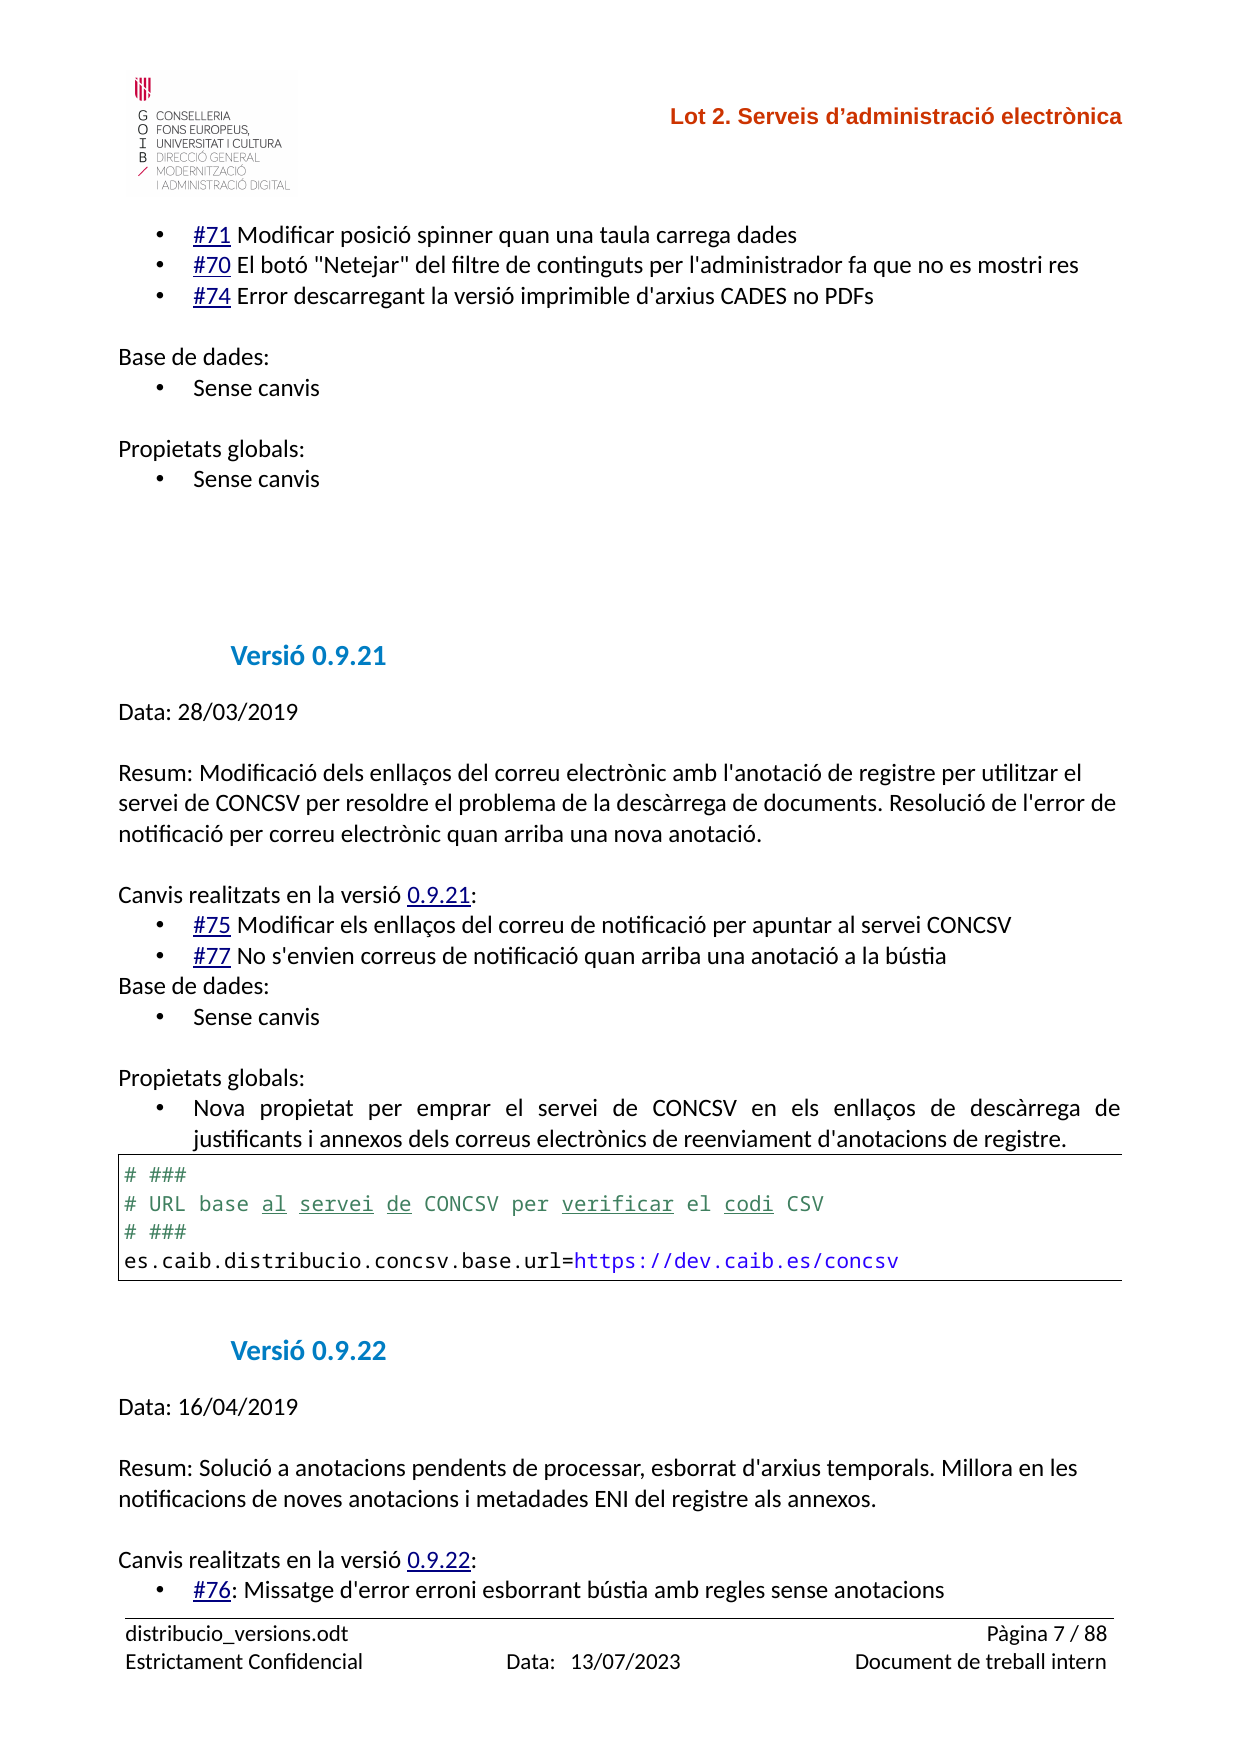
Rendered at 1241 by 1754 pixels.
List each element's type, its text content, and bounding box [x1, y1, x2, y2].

text Data: 28/03/2019 [118, 696, 1122, 726]
subtitle Versió 0.9.22 [153, 1332, 1122, 1368]
list #77 No s'envien correus de notificació quan arriba una anotació a la bústia [156, 940, 1122, 971]
text Propietats globals: [118, 433, 1122, 463]
text Data: 16/04/2019 [118, 1391, 1122, 1422]
list #76: Missatge d'error erroni esborrant bústia amb regles sense anotacions [156, 1574, 1122, 1605]
text Propietats globals: [118, 1062, 1122, 1093]
text Base de dades: [118, 341, 1122, 372]
list #70 El botó "Netejar" del filtre de continguts per l'administrador fa que no es mostri res [156, 250, 1122, 280]
list Sense canvis [156, 1001, 1122, 1032]
text Base de dades: [118, 971, 1122, 1001]
list Nova propietat per emprar el servei de CONCSV en els enllaços de descàrrega de justificants i annexos dels correus electrònics de reenviament d'anotacions de registre. [156, 1093, 1122, 1154]
list Sense canvis [156, 372, 1122, 402]
list #75 Modificar els enllaços del correu de notificació per apuntar al servei CONCSV [156, 909, 1122, 940]
text Resum: Modificació dels enllaços del correu electrònic amb l'anotació de registre per utilitzar el servei de CONCSV per resoldre el problema de la descàrrega de documents. Resolució de l'error de notificació per correu electrònic quan arriba una nova anotació. [118, 757, 1122, 848]
text Canvis realitzats en la versió 0.9.22: [118, 1544, 1122, 1574]
table_header # ### # URL base al servei de CONCSV per verificar el codi CSV # ### es.caib.distribucio.concsv.base.url=https://dev.caib.es/concsv [119, 1155, 1122, 1280]
text Resum: Solució a anotacions pendents de processar, esborrat d'arxius temporals. Millora en les notificacions de noves anotacions i metadades ENI del registre als annexos. [118, 1452, 1122, 1513]
list #71 Modificar posició spinner quan una taula carrega dades [156, 219, 1122, 250]
list #74 Error descarregant la versió imprimible d'arxius CADES no PDFs [156, 280, 1122, 311]
picture [126, 70, 299, 197]
text Canvis realitzats en la versió 0.9.21: [118, 879, 1122, 909]
subtitle Versió 0.9.21 [153, 637, 1122, 672]
list Sense canvis [156, 463, 1122, 494]
